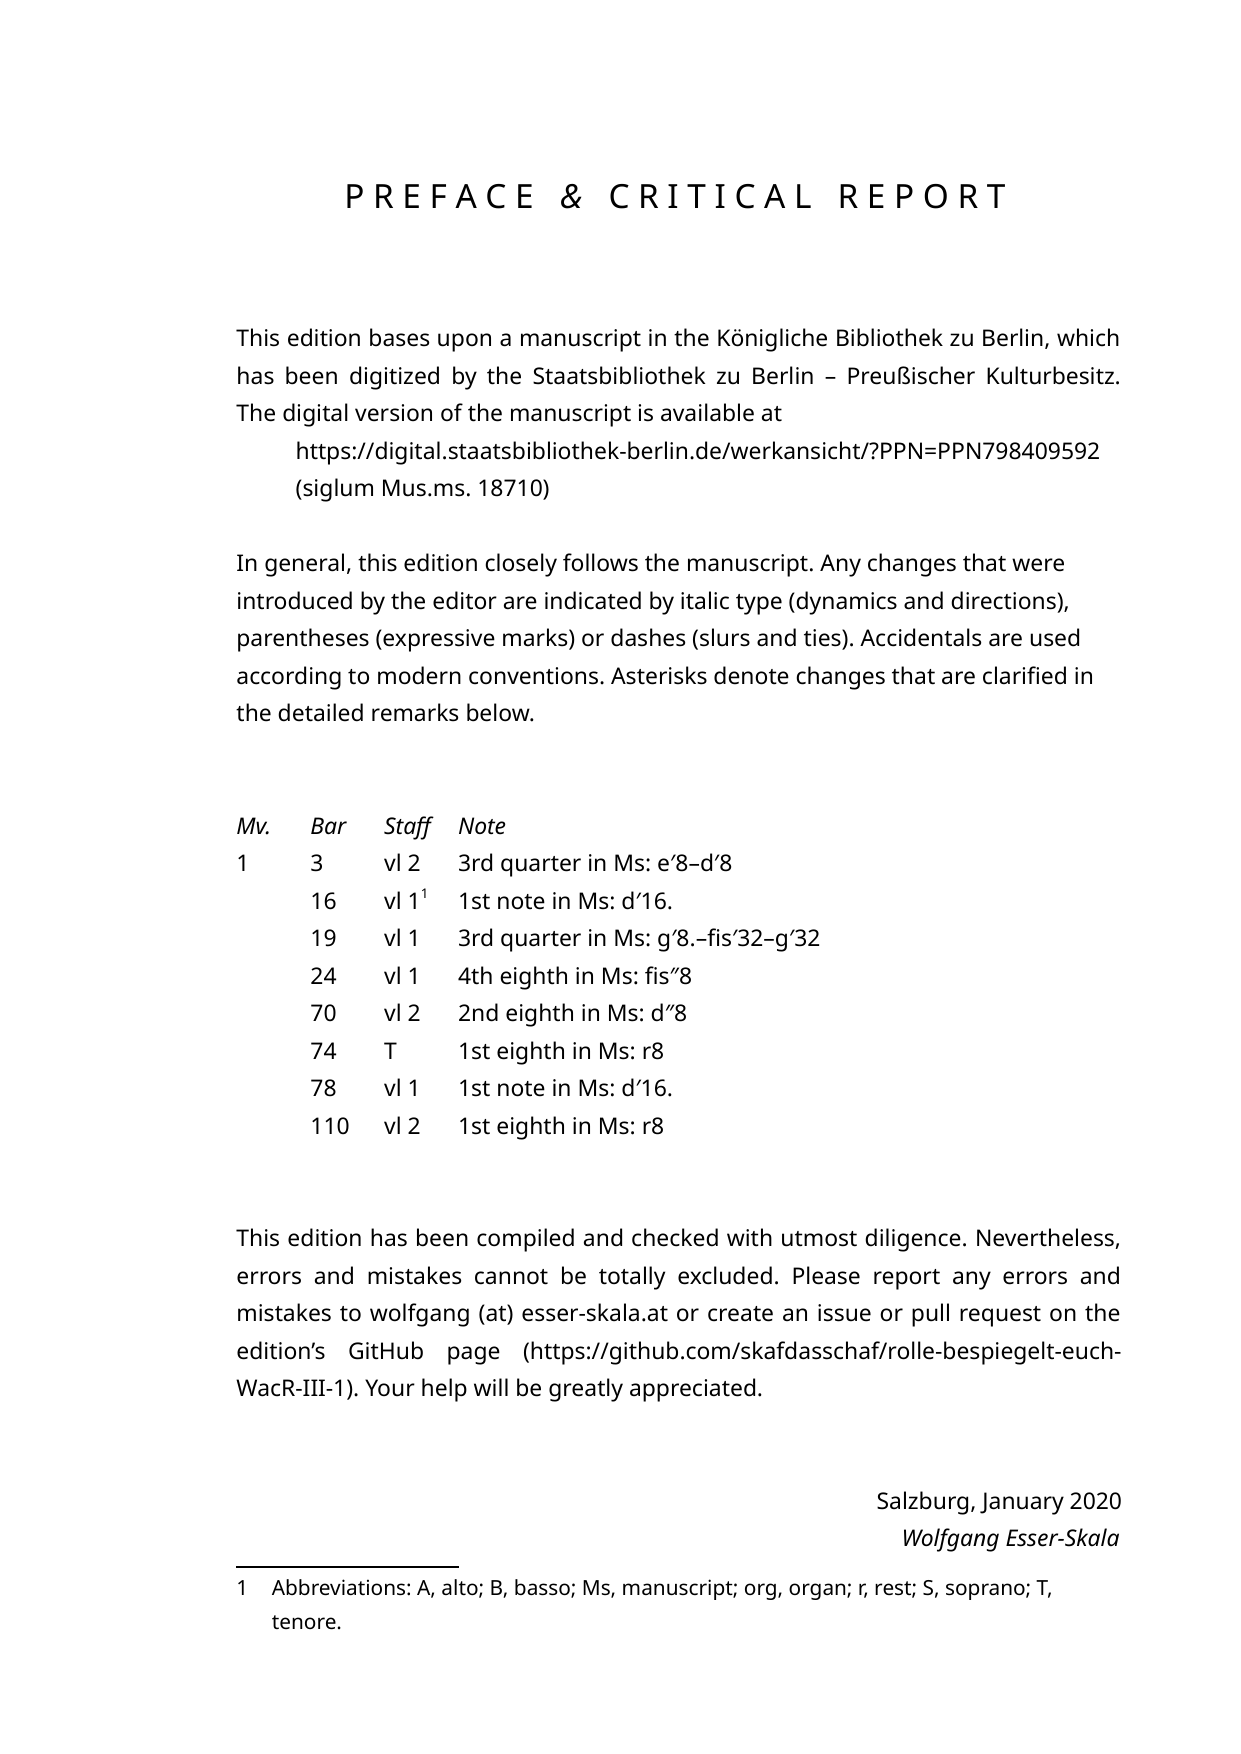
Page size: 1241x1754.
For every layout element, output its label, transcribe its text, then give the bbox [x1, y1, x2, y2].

text Abbreviations: A, alto; B, basso; Ms, manuscript; org, organ; r, rest; S, soprano; T, tenore. [236, 1573, 1122, 1636]
text This edition has been compiled and checked with utmost diligence. Nevertheless, errors and mistakes cannot be totally excluded. Please report any errors and mistakes to wolfgang (at) esser-skala.at or create an issue or pull request on the edition’s GitHub page (https://github.com/skafdasschaf/rolle-bespiegelt-euch-WacR-III-1). Your help will be greatly appreciated. [236, 1222, 1122, 1404]
text https://digital.staatsbibliothek-berlin.de/werkansicht/?PPN=PPN798409592 (siglum Mus.ms. 18710) [236, 435, 1122, 504]
text In general, this edition closely follows the manuscript. Any changes that were introduced by the editor are indicated by italic type (dynamics and directions), parentheses (expressive marks) or dashes (slurs and ties). Accidentals are used according to modern conventions. Asterisks denote changes that are clarified in the detailed remarks below. Mv. Bar Staff Note 1 3 vl 2 3rd quarter in Ms: e′8–d′8 16 vl 1 1st note in Ms: d′16. 19 vl 1 3rd quarter in Ms: g′8.–fis′32–g′32 24 vl 1 4th eighth in Ms: fis″8 70 vl 2 2nd eighth in Ms: d″8 74 T 1st eighth in Ms: r8 78 vl 1 1st note in Ms: d′16. 110 vl 2 1st eighth in Ms: r8 [236, 547, 1122, 1179]
text P R E F A C E & C R I T I C A L R E P O R T [236, 173, 1122, 218]
text This edition bases upon a manuscript in the Königliche Bibliothek zu Berlin, which has been digitized by the Staatsbibliothek zu Berlin – Preußischer Kulturbesitz. The digital version of the manuscript is available at [236, 322, 1122, 429]
text Salzburg, January 2020 Wolfgang Esser-Skala [236, 1485, 1122, 1554]
